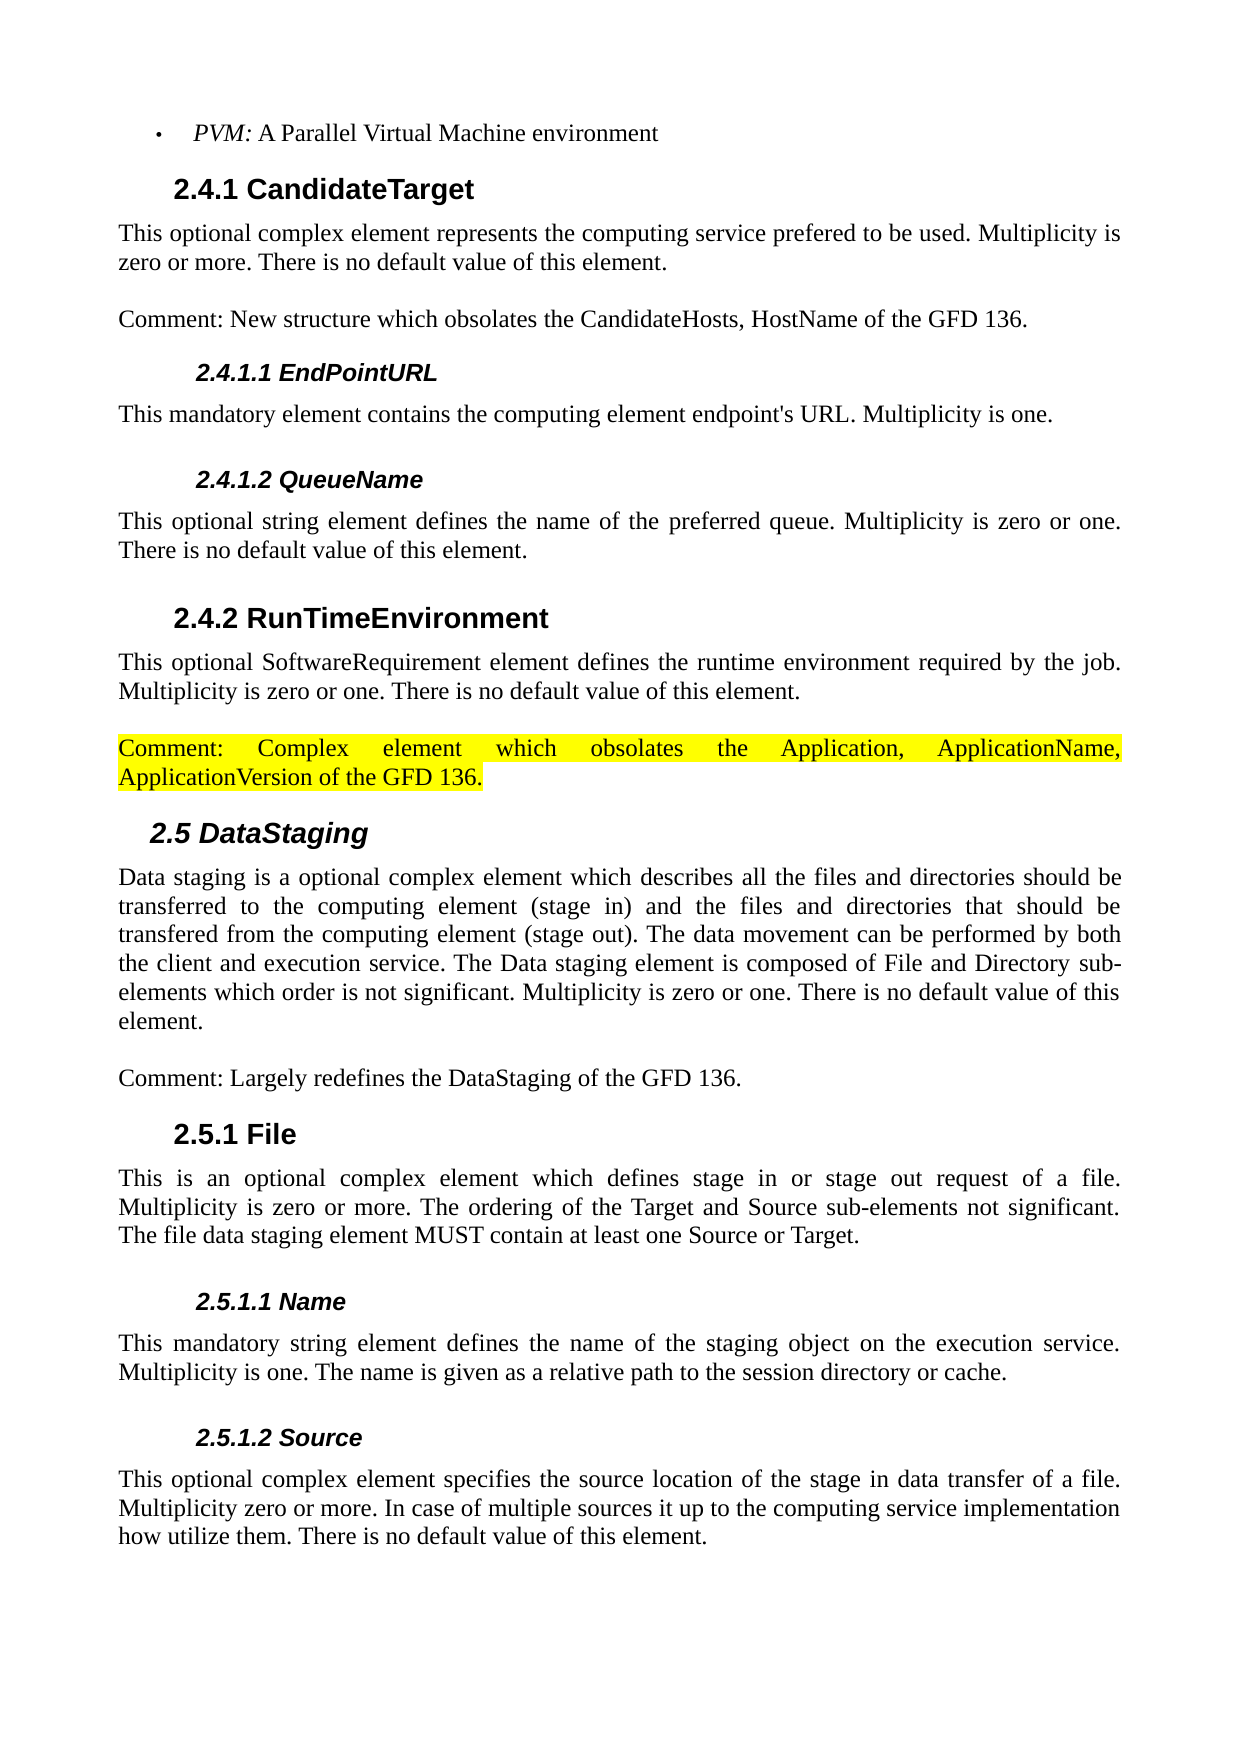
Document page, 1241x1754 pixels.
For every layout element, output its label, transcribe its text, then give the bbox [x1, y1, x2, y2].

text Comment: Largely redefines the DataStaging of the GFD 136. [118, 1063, 1122, 1092]
text This optional SoftwareRequirement element defines the runtime environment required by the job. Multiplicity is zero or one. There is no default value of this element. [118, 647, 1122, 705]
subtitle RunTimeEnvironment [165, 601, 1122, 635]
list PVM: A Parallel Virtual Machine environment [156, 118, 1122, 147]
subtitle CandidateTarget [165, 172, 1122, 205]
subtitle DataStaging [142, 816, 1122, 849]
subtitle File [165, 1117, 1122, 1151]
text This optional complex element specifies the source location of the stage in data transfer of a file. Multiplicity zero or more. In case of multiple sources it up to the computing service implementation how utilize them. There is no default value of this element. [118, 1464, 1122, 1550]
text Data staging is a optional complex element which describes all the files and directories should be transferred to the computing element (stage in) and the files and directories that should be transfered from the computing element (stage out). The data movement can be performed by both the client and execution service. The Data staging element is composed of File and Directory sub-elements which order is not significant. Multiplicity is zero or one. There is no default value of this element. [118, 862, 1122, 1034]
text This is an optional complex element which defines stage in or stage out request of a file. Multiplicity is zero or more. The ordering of the Target and Source sub-elements not significant. The file data staging element MUST contain at least one Source or Target. [118, 1163, 1122, 1249]
subtitle Name [189, 1287, 1122, 1315]
subtitle QueueName [189, 465, 1122, 494]
text This mandatory string element defines the name of the staging object on the execution service. Multiplicity is one. The name is given as a relative path to the session directory or cache. [118, 1328, 1122, 1385]
subtitle EndPointURL [189, 358, 1122, 386]
text This mandatory element contains the computing element endpoint's URL. Multiplicity is one. [118, 399, 1122, 428]
subtitle Source [189, 1423, 1122, 1451]
text This optional complex element represents the computing service prefered to be used. Multiplicity is zero or more. There is no default value of this element. [118, 218, 1122, 275]
text Comment: New structure which obsolates the CandidateHosts, HostName of the GFD 136. [118, 304, 1122, 333]
text This optional string element defines the name of the preferred queue. Multiplicity is zero or one. There is no default value of this element. [118, 506, 1122, 564]
